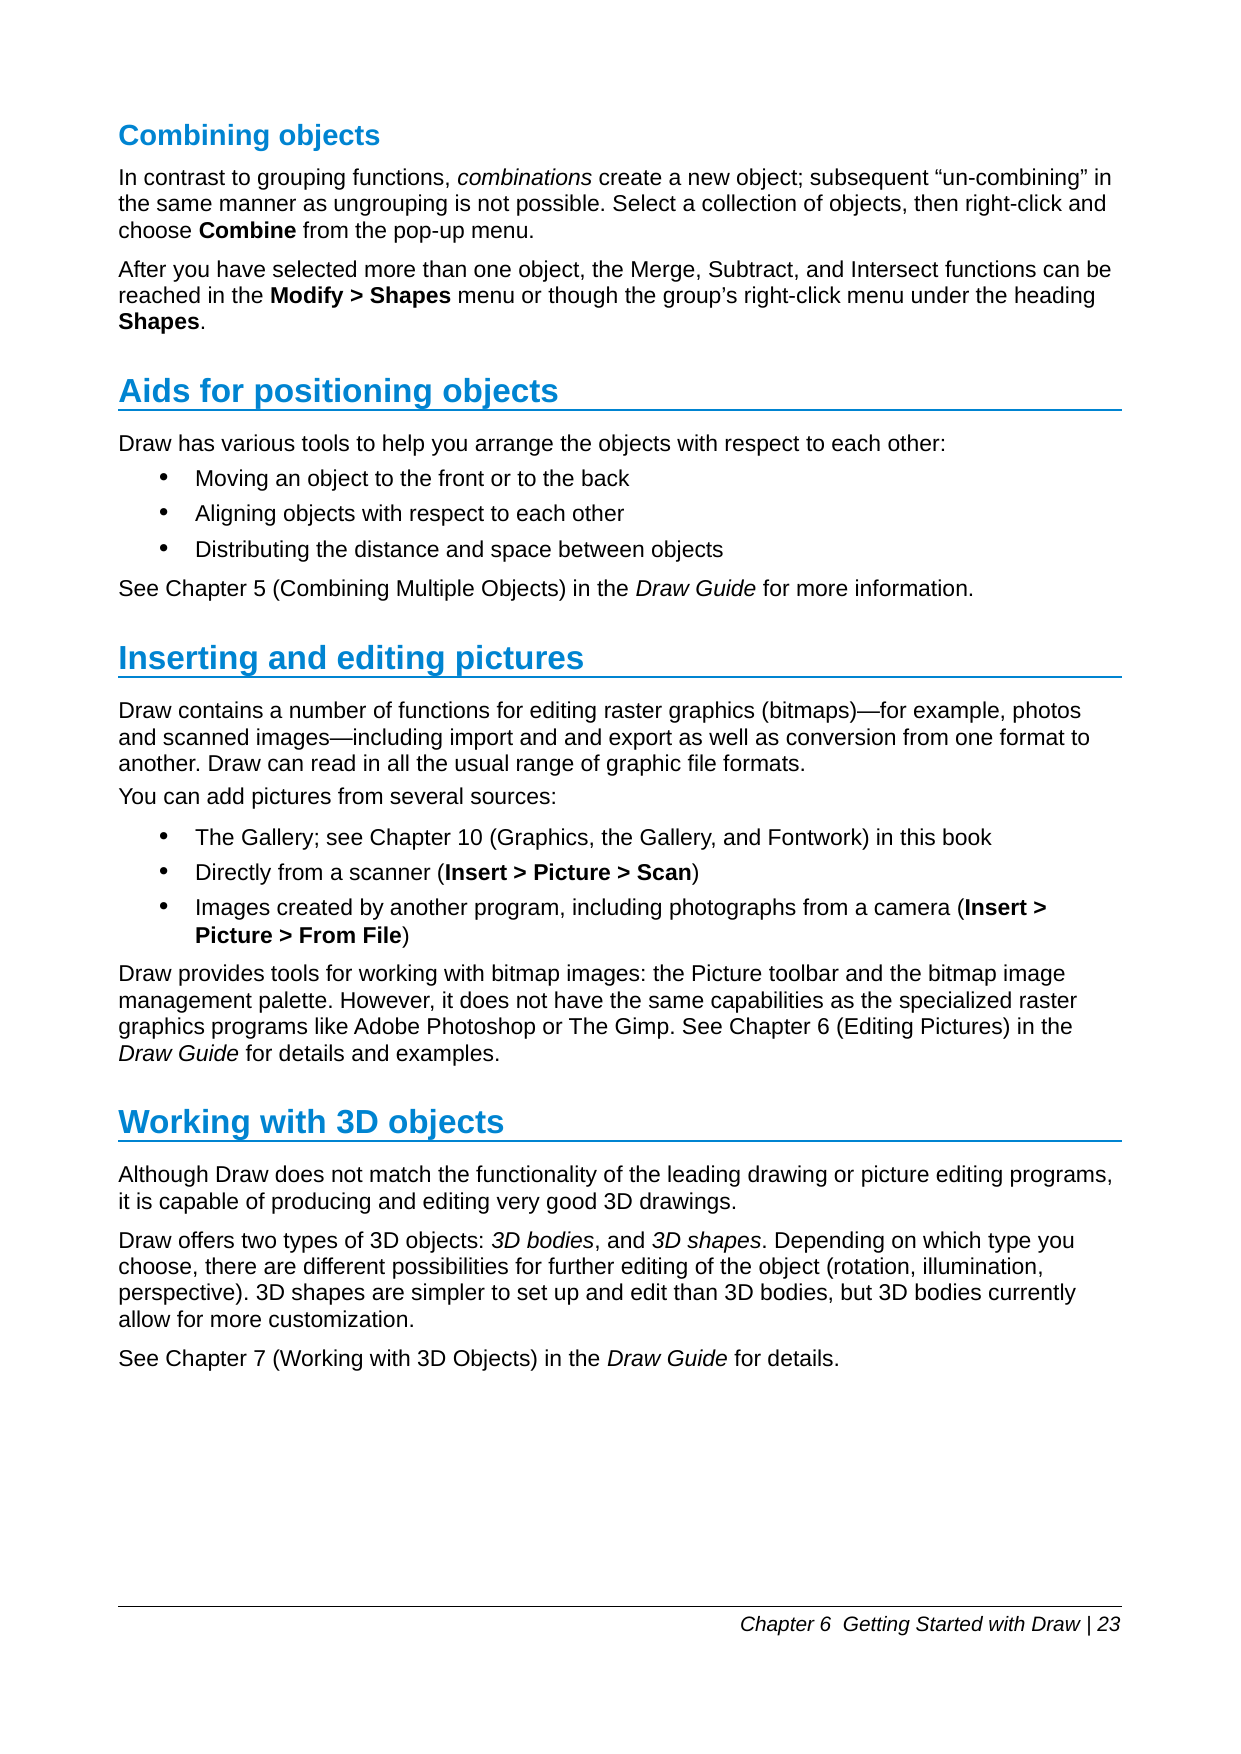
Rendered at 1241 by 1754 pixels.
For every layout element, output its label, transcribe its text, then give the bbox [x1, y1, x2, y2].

list Draw contains a number of functions for editing raster graphics (bitmaps)—for example, photos and scanned images—including import and and export as well as conversion from one format to another. Draw can read in all the usual range of graphic file formats. [118, 697, 1122, 776]
list Draw has various tools to help you arrange the objects with respect to each other: [118, 430, 1122, 457]
list Images created by another program, including photographs from a camera (Insert > Picture > From File) [156, 892, 1122, 948]
list Aligning objects with respect to each other [156, 498, 1122, 528]
text Draw provides tools for working with bitmap images: the Picture toolbar and the bitmap image management palette. However, it does not have the same capabilities as the specialized raster graphics programs like Adobe Photoshop or The Gimp. See Chapter 6 (Editing Pictures) in the Draw Guide for details and examples. [118, 960, 1122, 1066]
list Distributing the distance and space between objects [156, 534, 1122, 563]
text Draw offers two types of 3D objects: 3D bodies, and 3D shapes. Depending on which type you choose, there are different possibilities for further editing of the object (rotation, illumination, perspective). 3D shapes are simpler to set up and edit than 3D bodies, but 3D bodies currently allow for more customization. [118, 1227, 1122, 1332]
text In contrast to grouping functions, combinations create a new object; subsequent “un-combining” in the same manner as ungrouping is not possible. Select a collection of objects, then right-click and choose Combine from the pop-up menu. [118, 164, 1122, 243]
list Moving an object to the front or to the back [156, 463, 1122, 492]
subtitle Aids for positioning objects [118, 371, 1122, 409]
subtitle Working with 3D objects [118, 1102, 1122, 1140]
text See Chapter 7 (Working with 3D Objects) in the Draw Guide for details. [118, 1344, 1122, 1371]
text See Chapter 5 (Combining Multiple Objects) in the Draw Guide for more information. [118, 575, 1122, 602]
subtitle Combining objects [118, 118, 1122, 152]
text You can add pictures from several sources: [118, 783, 1122, 809]
text Although Draw does not match the functionality of the leading drawing or picture editing programs, it is capable of producing and editing very good 3D drawings. [118, 1161, 1122, 1214]
list The Gallery; see Chapter 10 (Graphics, the Gallery, and Fontwork) in this book [156, 822, 1122, 851]
text After you have selected more than one object, the Merge, Subtract, and Intersect functions can be reached in the Modify > Shapes menu or though the group’s right-click menu under the heading Shapes. [118, 256, 1122, 335]
list Directly from a scanner (Insert > Picture > Scan) [156, 857, 1122, 886]
subtitle Inserting and editing pictures [118, 638, 1122, 676]
